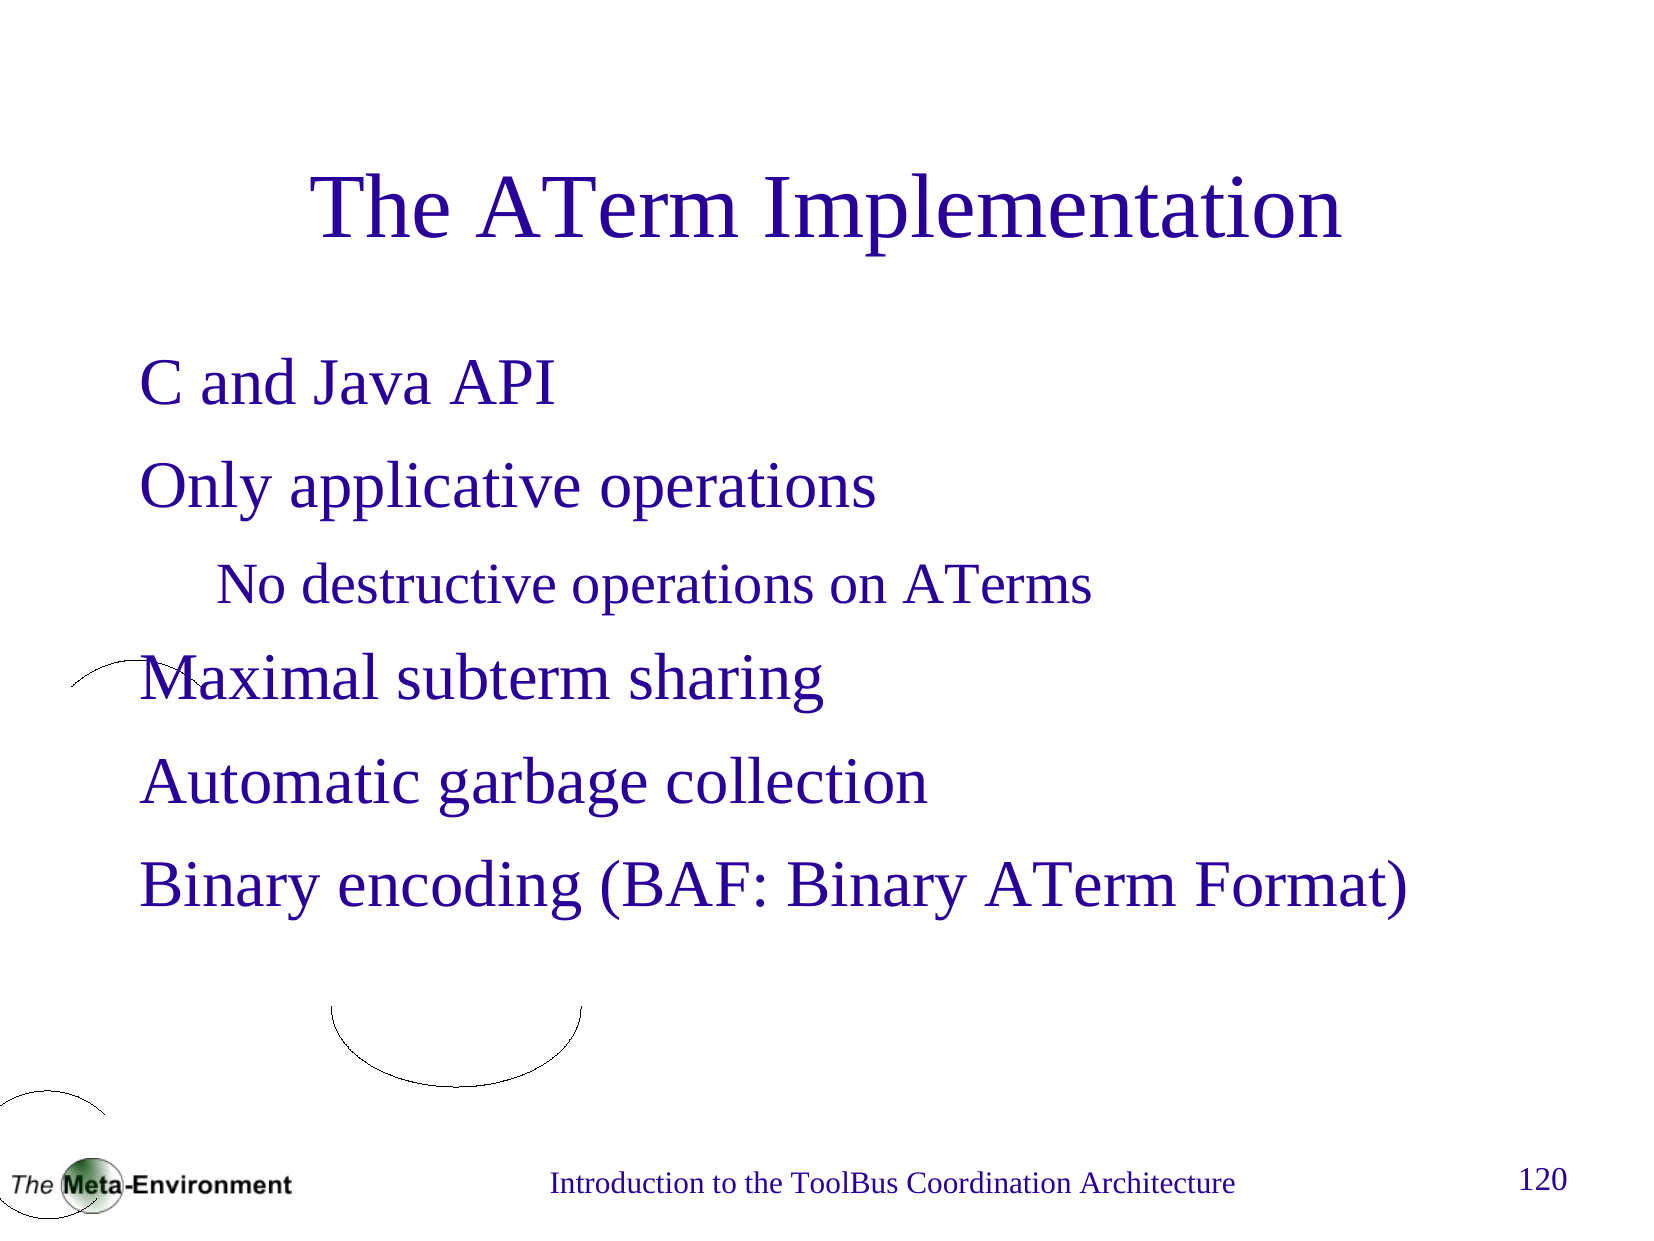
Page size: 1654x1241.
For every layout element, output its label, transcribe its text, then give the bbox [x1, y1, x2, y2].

picture [12, 1158, 292, 1214]
title The ATerm Implementation [121, 102, 1534, 311]
list C and Java API Only applicative operations No destructive operations on ATerms Maximal subterm sharing Automatic garbage collection Binary encoding (BAF: Binary ATerm Format) [121, 344, 1534, 1127]
